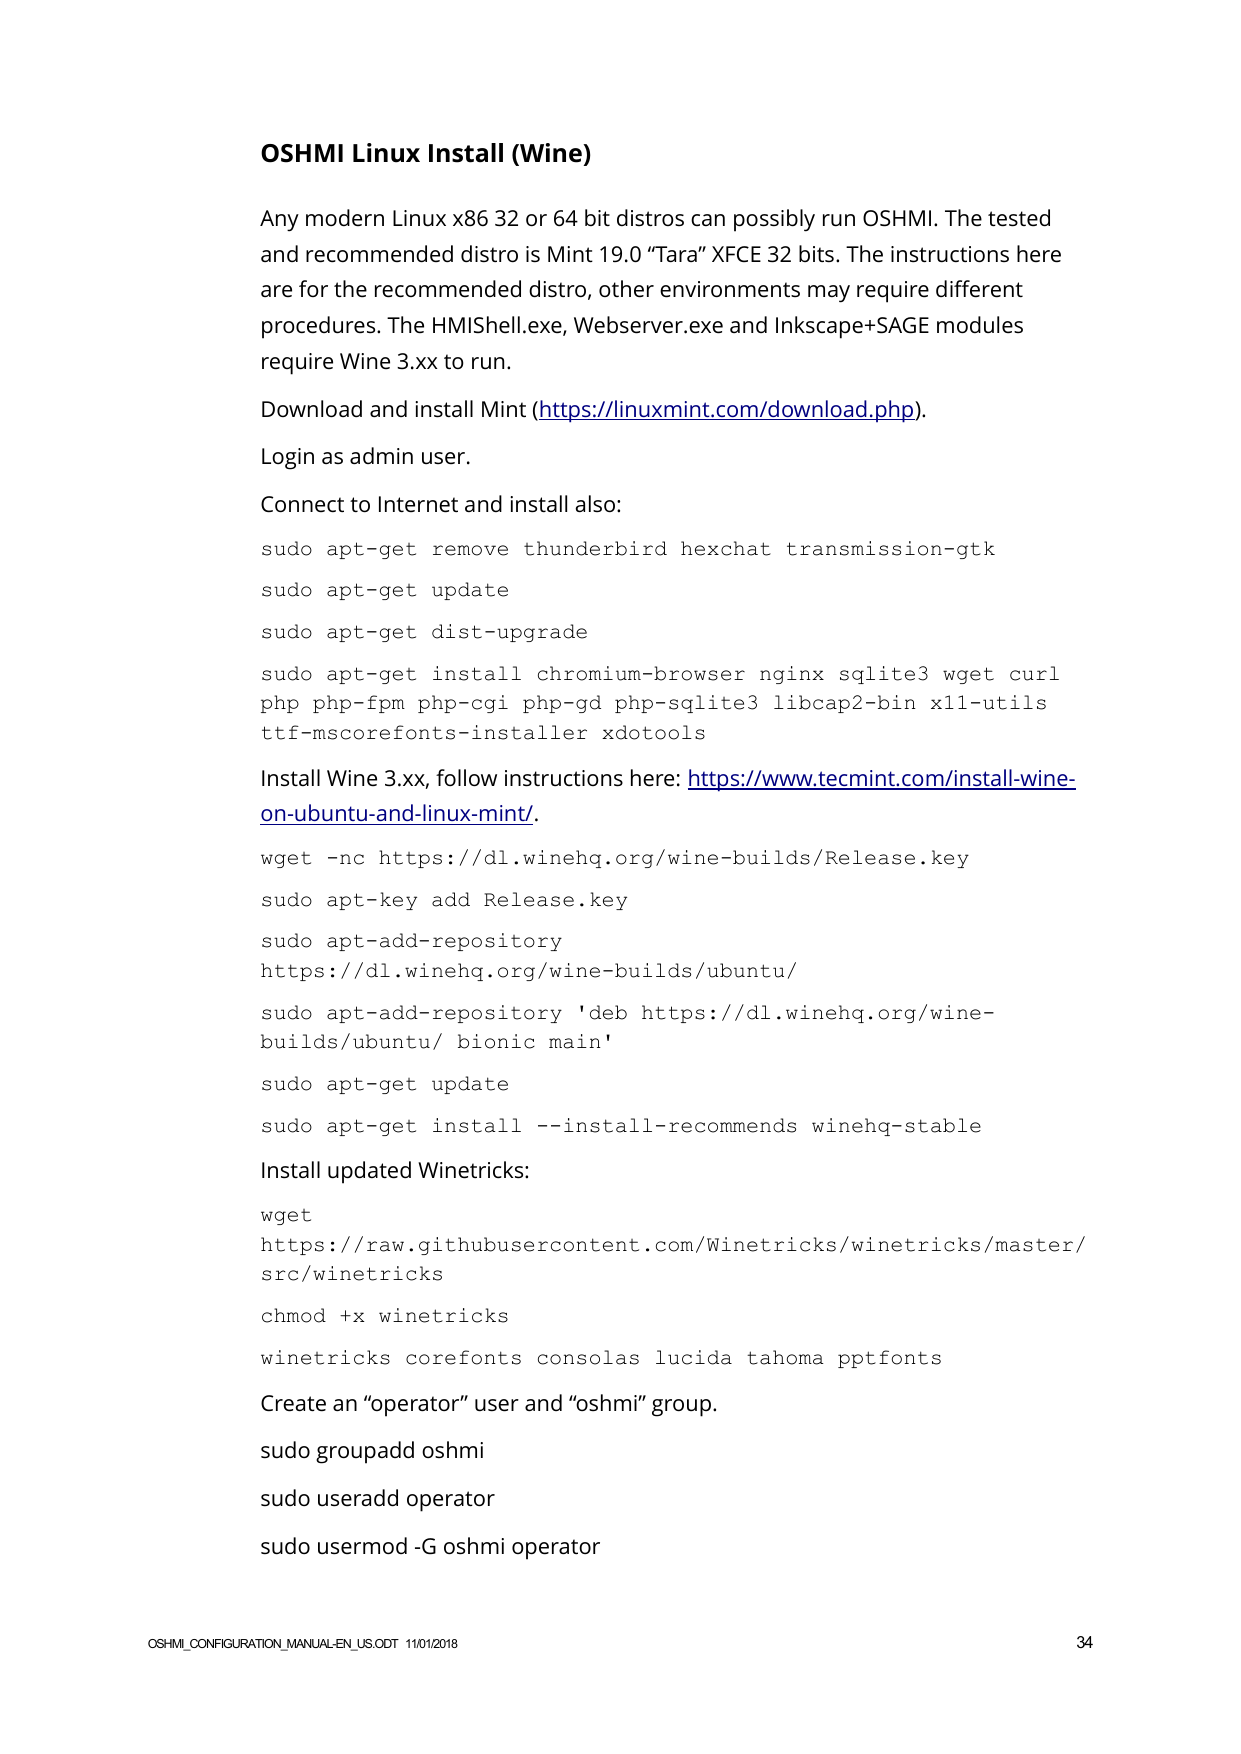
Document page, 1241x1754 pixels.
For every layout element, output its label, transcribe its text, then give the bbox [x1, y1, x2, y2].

text sudo apt-get update [260, 578, 1093, 603]
text Download and install Mint (https://linuxmint.com/download.php). [260, 393, 1093, 423]
text sudo useradd operator [260, 1483, 1093, 1513]
text Create an “operator” user and “oshmi” group. [260, 1388, 1093, 1417]
text winetricks corefonts consolas lucida tahoma pptfonts [260, 1346, 1093, 1371]
text Install Wine 3.xx, follow instructions here: https://www.tecmint.com/install-wine-on-ubuntu-and-linux-mint/. [260, 763, 1093, 828]
text sudo usermod -G oshmi operator [260, 1531, 1093, 1561]
text Connect to Internet and install also: [260, 489, 1093, 519]
text sudo apt-get dist-upgrade [260, 620, 1093, 645]
text Login as admin user. [260, 441, 1093, 471]
text sudo apt-get install --install-recommends winehq-stable [260, 1114, 1093, 1139]
text sudo apt-get remove thunderbird hexchat transmission-gtk [260, 537, 1093, 561]
text sudo apt-add-repository 'deb https://dl.winehq.org/wine-builds/ubuntu/ bionic main' [260, 1001, 1093, 1055]
text wget -nc https://dl.winehq.org/wine-builds/Release.key [260, 846, 1093, 871]
text sudo apt-key add Release.key [260, 888, 1093, 913]
text chmod +x winetricks [260, 1304, 1093, 1329]
text Any modern Linux x86 32 or 64 bit distros can possibly run OSHMI. The tested and recommended distro is Mint 19.0 “Tara” XFCE 32 bits. The instructions here are for the recommended distro, other environments may require different procedures. The HMIShell.exe, Webserver.exe and Inkscape+SAGE modules require Wine 3.xx to run. [260, 203, 1093, 376]
text sudo apt-add-repository https://dl.winehq.org/wine-builds/ubuntu/ [260, 929, 1093, 984]
subtitle OSHMI Linux Install (Wine) [260, 136, 1093, 170]
text sudo groupadd oshmi [260, 1435, 1093, 1465]
text sudo apt-get install chromium-browser nginx sqlite3 wget curl php php-fpm php-cgi php-gd php-sqlite3 libcap2-bin x11-utils ttf-mscorefonts-installer xdotools [260, 662, 1093, 746]
text sudo apt-get update [260, 1072, 1093, 1097]
text Install updated Winetricks: [260, 1156, 1093, 1185]
text wget https://raw.githubusercontent.com/Winetricks/winetricks/master/src/winetricks [260, 1203, 1093, 1287]
